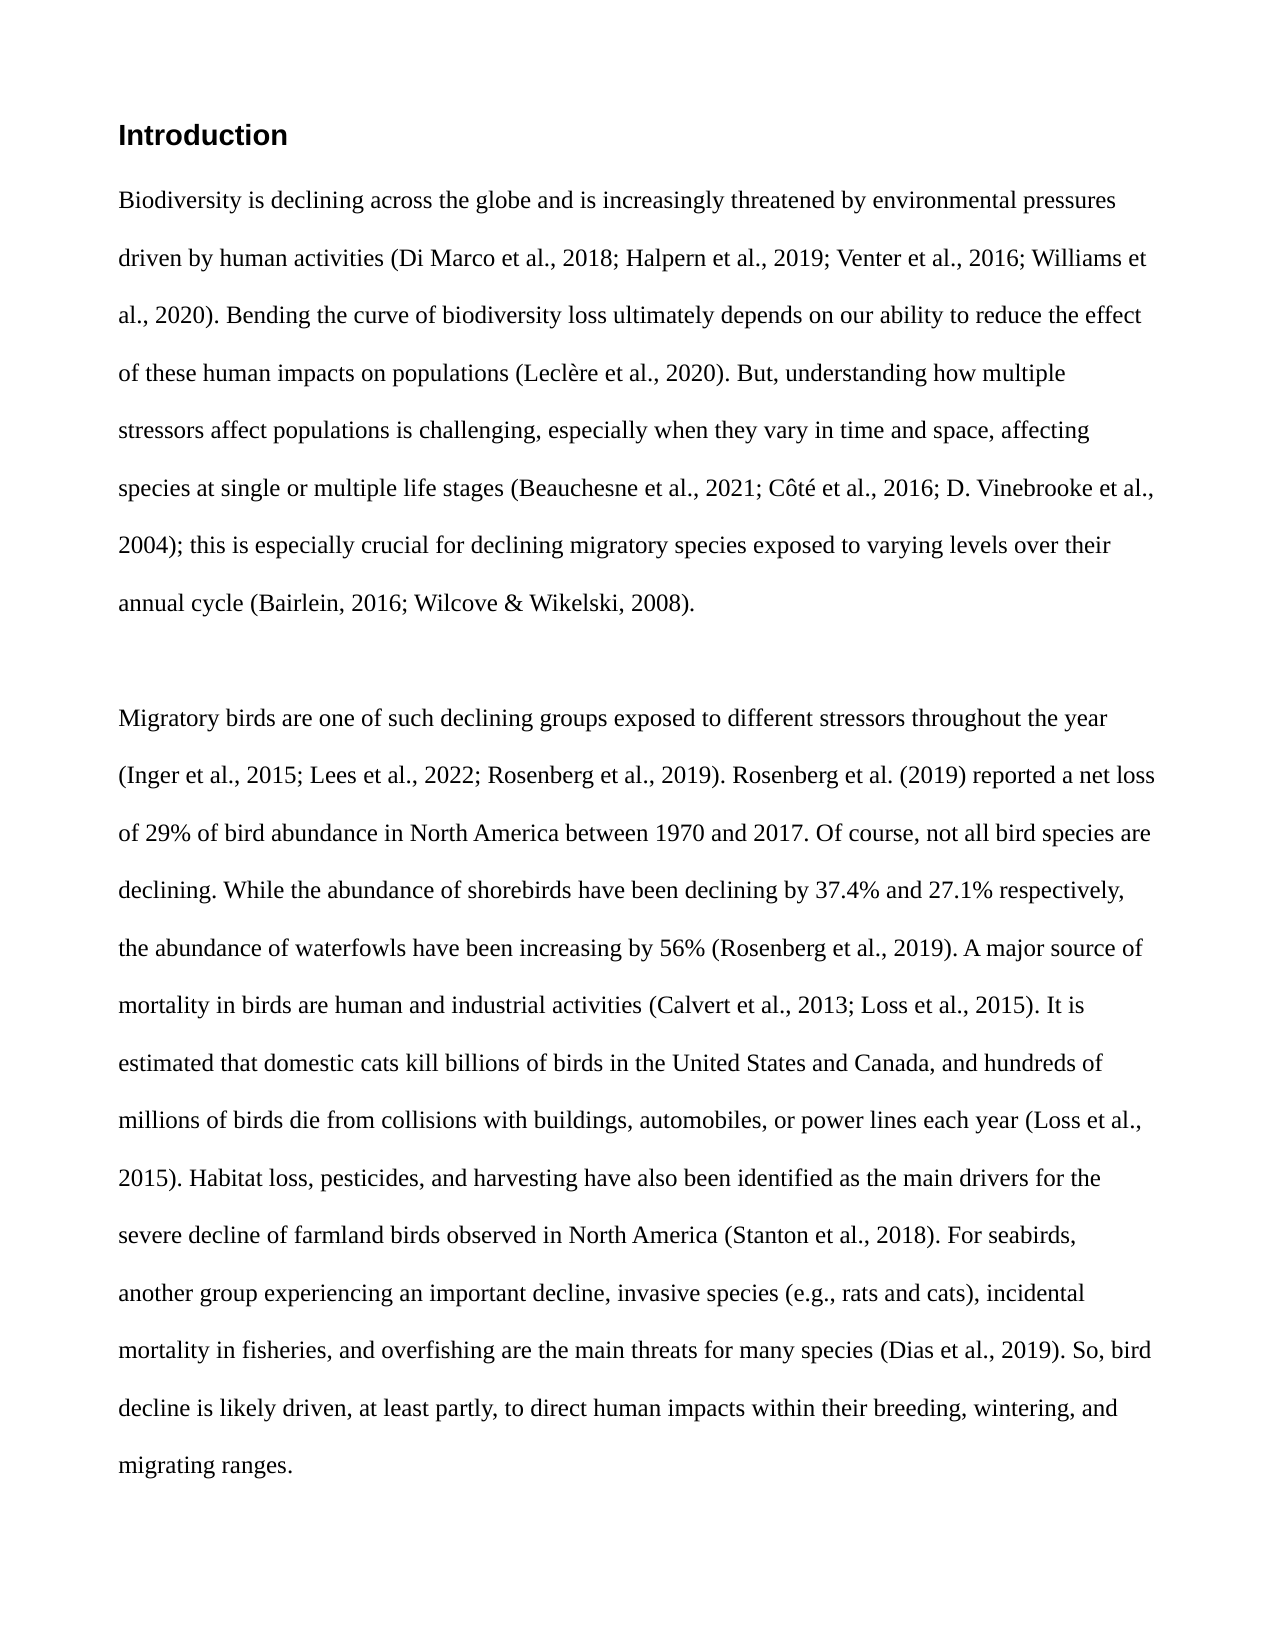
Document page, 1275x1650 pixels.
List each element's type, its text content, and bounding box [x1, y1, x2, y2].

text Biodiversity is declining across the globe and is increasingly threatened by environmental pressures driven by human activities (Di Marco et al., 2018; Halpern et al., 2019; Venter et al., 2016; Williams et al., 2020). Bending the curve of biodiversity loss ultimately depends on our ability to reduce the effect of these human impacts on populations (Leclère et al., 2020). But, understanding how multiple stressors affect populations is challenging, especially when they vary in time and space, affecting species at single or multiple life stages (Beauchesne et al., 2021; Côté et al., 2016; D. Vinebrooke et al., 2004); this is especially crucial for declining migratory species exposed to varying levels over their annual cycle (Bairlein, 2016; Wilcove & Wikelski, 2008). [118, 185, 1157, 616]
text Migratory birds are one of such declining groups exposed to different stressors throughout the year (Inger et al., 2015; Lees et al., 2022; Rosenberg et al., 2019). Rosenberg et al. (2019) reported a net loss of 29% of bird abundance in North America between 1970 and 2017. Of course, not all bird species are declining. While the abundance of shorebirds have been declining by 37.4% and 27.1% respectively, the abundance of waterfowls have been increasing by 56% (Rosenberg et al., 2019). A major source of mortality in birds are human and industrial activities (Calvert et al., 2013; Loss et al., 2015). It is estimated that domestic cats kill billions of birds in the United States and Canada, and hundreds of millions of birds die from collisions with buildings, automobiles, or power lines each year (Loss et al., 2015). Habitat loss, pesticides, and harvesting have also been identified as the main drivers for the severe decline of farmland birds observed in North America (Stanton et al., 2018). For seabirds, another group experiencing an important decline, invasive species (e.g., rats and cats), incidental mortality in fisheries, and overfishing are the main threats for many species (Dias et al., 2019). So, bird decline is likely driven, at least partly, to direct human impacts within their breeding, wintering, and migrating ranges. [118, 703, 1157, 1479]
subtitle Introduction [118, 118, 1157, 152]
